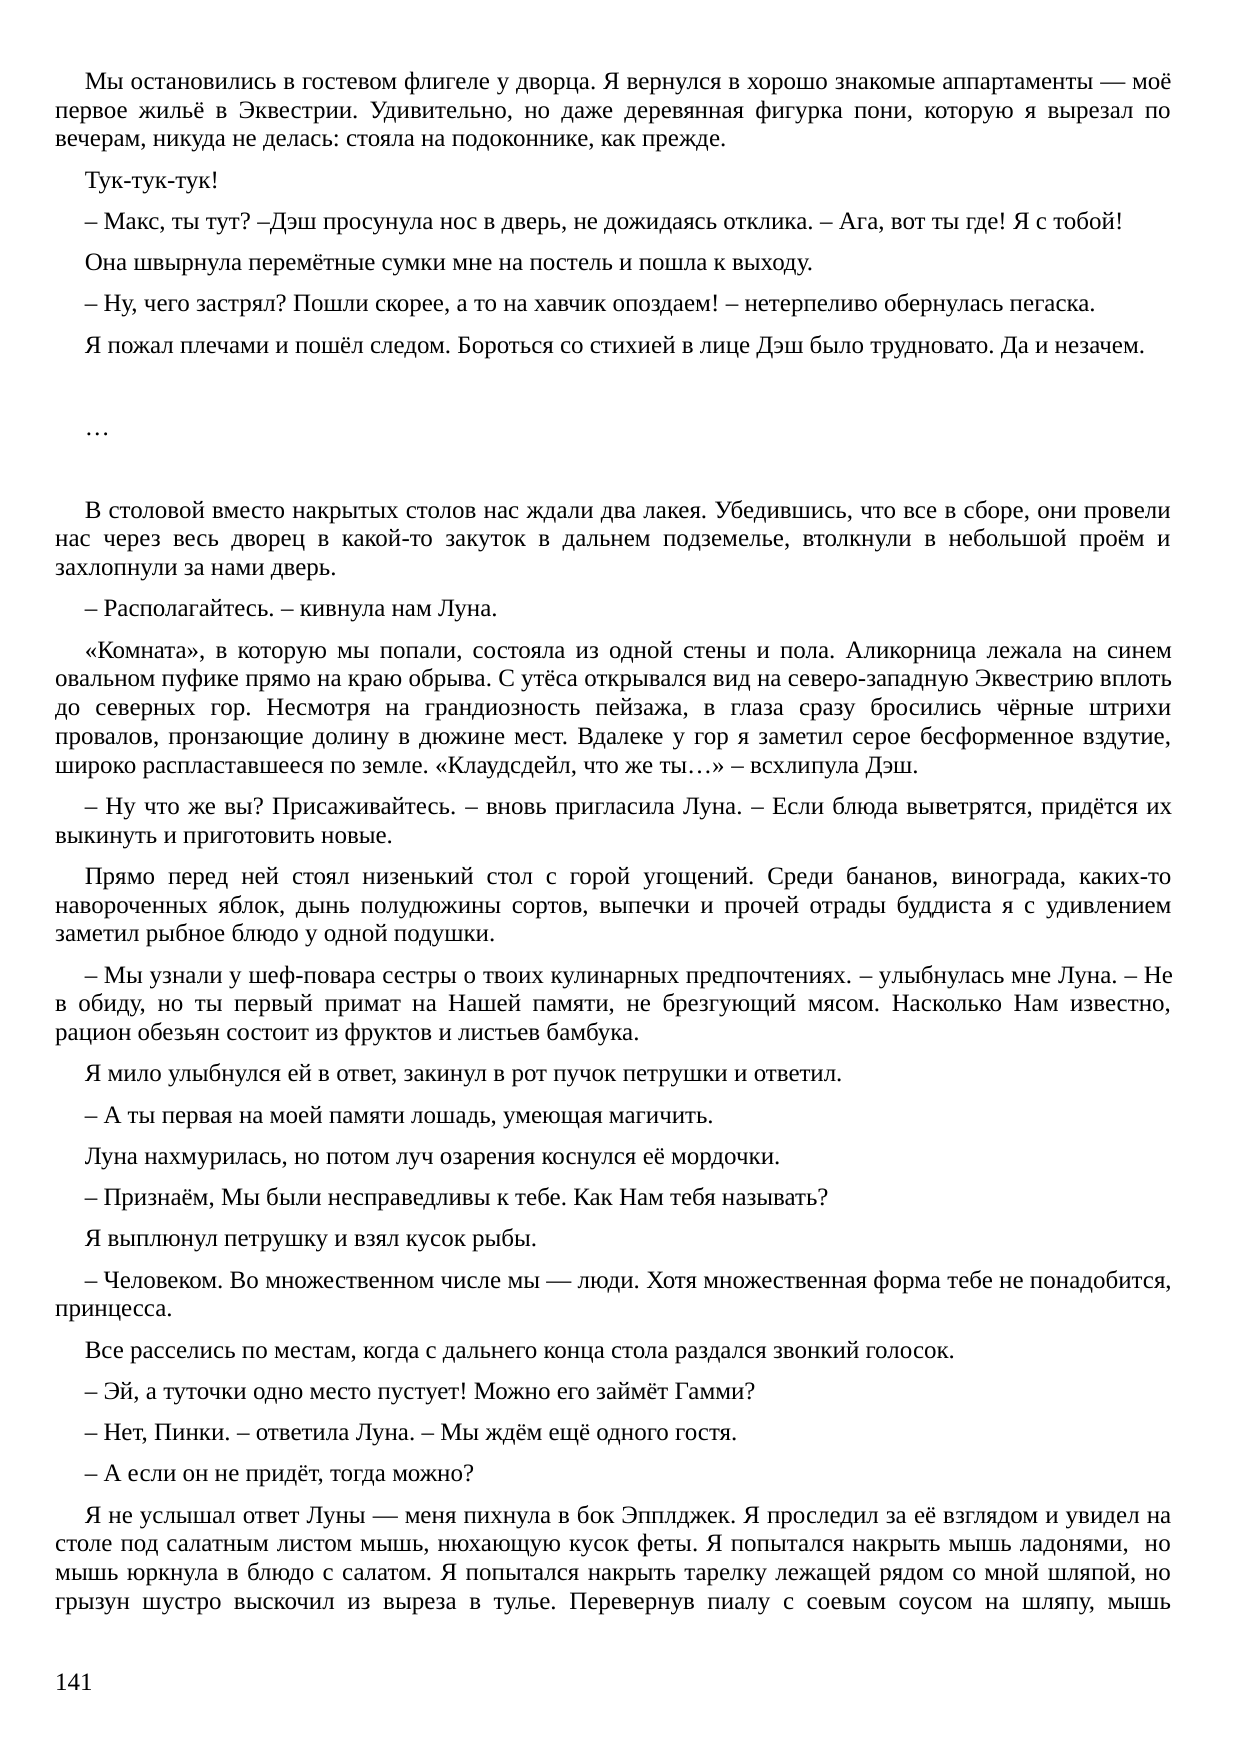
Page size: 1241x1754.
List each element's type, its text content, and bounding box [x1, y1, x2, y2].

text – А если он не придёт, тогда можно? [55, 1458, 1173, 1487]
text – Макс, ты тут? –Дэш просунула нос в дверь, не дожидаясь отклика. – Ага, вот ты где! Я с тобой! [55, 206, 1173, 235]
text – Ну что же вы? Присаживайтесь. – вновь пригласила Луна. – Если блюда выветрятся, придётся их выкинуть и приготовить новые. [55, 791, 1173, 848]
text Я не услышал ответ Луны — меня пихнула в бок Эпплджек. Я проследил за её взглядом и увидел на столе под салатным листом мышь, нюхающую кусок феты. Я попытался накрыть мышь ладонями, но мышь юркнула в блюдо с салатом. Я попытался накрыть тарелку лежащей рядом со мной шляпой, но грызун шустро выскочил из выреза в тулье. Перевернув пиалу с соевым соусом на шляпу, мышь [55, 1500, 1173, 1615]
text – Мы узнали у шеф-повара сестры о твоих кулинарных предпочтениях. – улыбнулась мне Луна. – Не в обиду, но ты первый примат на Нашей памяти, не брезгующий мясом. Насколько Нам известно, рацион обезьян состоит из фруктов и листьев бамбука. [55, 960, 1173, 1046]
text Мы остановились в гостевом флигеле у дворца. Я вернулся в хорошо знакомые аппартаменты — моё первое жильё в Эквестрии. Удивительно, но даже деревянная фигурка пони, которую я вырезал по вечерам, никуда не делась: стояла на подоконнике, как прежде. [55, 66, 1173, 152]
text – Нет, Пинки. – ответила Луна. – Мы ждём ещё одного гостя. [55, 1417, 1173, 1446]
text В столовой вместо накрытых столов нас ждали два лакея. Убедившись, что все в сборе, они провели нас через весь дворец в какой-то закуток в дальнем подземелье, втолкнули в небольшой проём и захлопнули за нами дверь. [55, 495, 1173, 581]
text Все расселись по местам, когда с дальнего конца стола раздался звонкий голосок. [55, 1335, 1173, 1363]
text «Комната», в которую мы попали, состояла из одной стены и пола. Аликорница лежала на синем овальном пуфике прямо на краю обрыва. С утёса открывался вид на северо-западную Эквестрию вплоть до северных гор. Несмотря на грандиозность пейзажа, в глаза сразу бросились чёрные штрихи провалов, пронзающие долину в дюжине мест. Вдалеке у гор я заметил серое бесформенное вздутие, широко распластавшееся по земле. «Клаудсдейл, что же ты…» – всхлипула Дэш. [55, 635, 1173, 778]
text Я пожал плечами и пошёл следом. Бороться со стихией в лице Дэш было трудновато. Да и незачем. [55, 330, 1173, 358]
text Она швырнула перемётные сумки мне на постель и пошла к выходу. [55, 247, 1173, 276]
text – Человеком. Во множественном числе мы — люди. Хотя множественная форма тебе не понадобится, принцесса. [55, 1265, 1173, 1322]
text Я мило улыбнулся ей в ответ, закинул в рот пучок петрушки и ответил. [55, 1058, 1173, 1087]
text – Ну, чего застрял? Пошли скорее, а то на хавчик опоздаем! – нетерпеливо обернулась пегаска. [55, 288, 1173, 317]
text – Располагайтесь. – кивнула нам Луна. [55, 593, 1173, 622]
text Я выплюнул петрушку и взял кусок рыбы. [55, 1223, 1173, 1252]
text Тук-тук-тук! [55, 165, 1173, 193]
text … [55, 412, 1173, 441]
text Луна нахмурилась, но потом луч озарения коснулся её мордочки. [55, 1141, 1173, 1170]
text Прямо перед ней стоял низенький стол с горой угощений. Среди бананов, винограда, каких-то навороченных яблок, дынь полудюжины сортов, выпечки и прочей отрады буддиста я с удивлением заметил рыбное блюдо у одной подушки. [55, 861, 1173, 947]
text – Эй, а туточки одно место пустует! Можно его займёт Гамми? [55, 1376, 1173, 1405]
text – А ты первая на моей памяти лошадь, умеющая магичить. [55, 1100, 1173, 1128]
text – Признаём, Мы были несправедливы к тебе. Как Нам тебя называть? [55, 1182, 1173, 1211]
